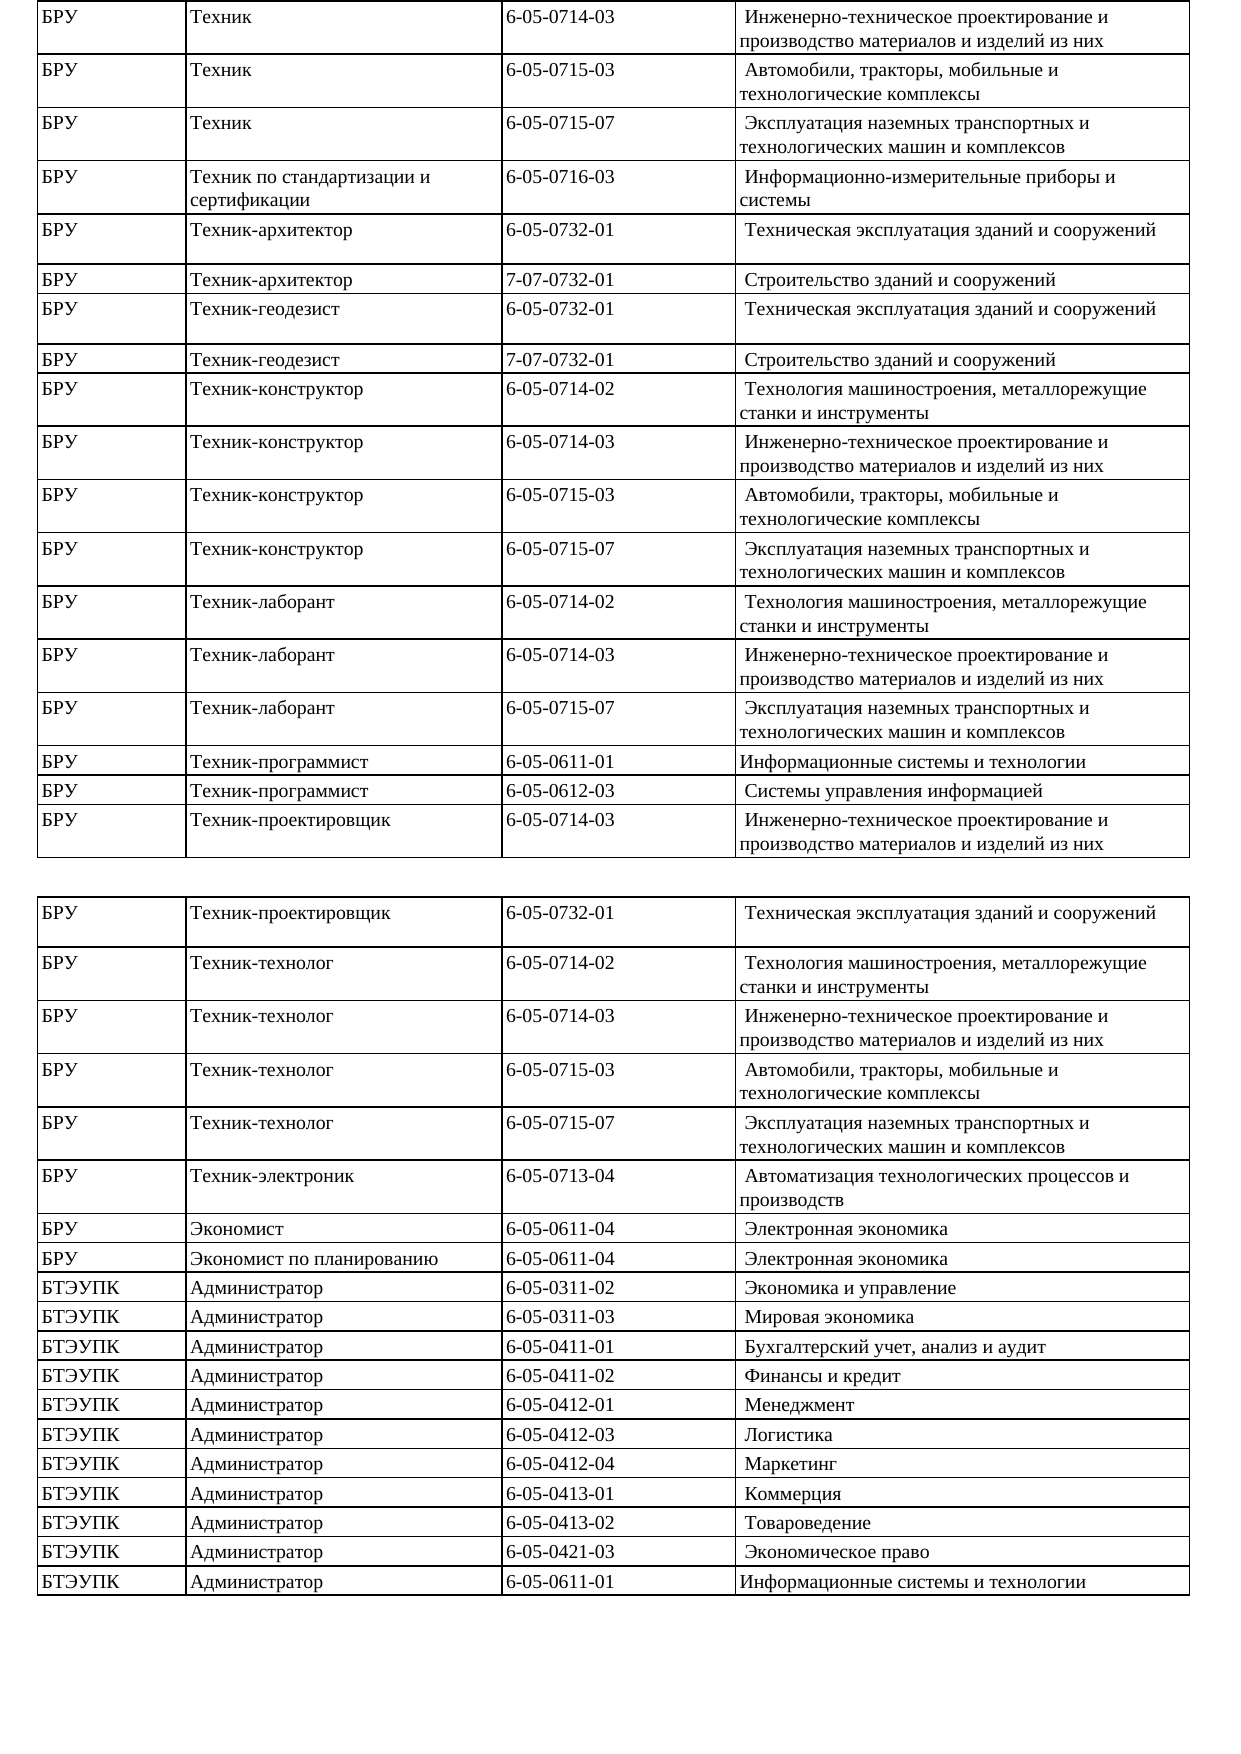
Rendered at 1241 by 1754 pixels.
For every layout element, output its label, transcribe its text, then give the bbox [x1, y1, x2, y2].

table_cell Электронная экономика [736, 1214, 1189, 1242]
table_cell 6-05-0714-02 [503, 948, 735, 999]
table_cell БТЭУПК [38, 1273, 185, 1301]
table_cell Автомобили, тракторы, мобильные и технологические комплексы [736, 55, 1189, 107]
table_header 6-05-0732-01 [503, 898, 735, 946]
table_cell Техник-геодезист [187, 294, 501, 343]
table_cell 6-05-0311-02 [503, 1273, 735, 1301]
table_cell 6-05-0715-07 [503, 693, 735, 745]
table_cell БРУ [38, 215, 185, 263]
table_cell 7-07-0732-01 [503, 345, 735, 372]
table_cell 6-05-0732-01 [503, 215, 735, 263]
table_cell Администратор [187, 1449, 501, 1477]
table_cell БРУ [38, 948, 185, 999]
table_cell Строительство зданий и сооружений [736, 345, 1189, 372]
table_cell 6-05-0715-07 [503, 1108, 735, 1159]
table_cell 6-05-0714-02 [503, 374, 735, 425]
table_cell 6-05-0611-01 [503, 746, 735, 774]
table_cell 6-05-0411-01 [503, 1332, 735, 1359]
table_cell Администратор [187, 1302, 501, 1330]
table_cell Администратор [187, 1508, 501, 1536]
table_cell Техническая эксплуатация зданий и сооружений [736, 215, 1189, 263]
table_cell Технология машиностроения, металлорежущие станки и инструменты [736, 948, 1189, 999]
table_cell 6-05-0413-02 [503, 1508, 735, 1536]
table_cell БТЭУПК [38, 1478, 185, 1506]
table_cell 6-05-0715-03 [503, 1054, 735, 1106]
table_header Техник-проектировщик [187, 898, 501, 946]
table_cell Бухгалтерский учет, анализ и аудит [736, 1332, 1189, 1359]
table_cell 6-05-0412-04 [503, 1449, 735, 1477]
table_cell Менеджмент [736, 1390, 1189, 1418]
table_cell Инженерно-техническое проектирование и производство материалов и изделий из них [736, 2, 1189, 53]
table_cell 6-05-0714-02 [503, 587, 735, 638]
table_cell БРУ [38, 55, 185, 107]
table_cell БТЭУПК [38, 1420, 185, 1447]
table_cell БРУ [38, 2, 185, 53]
table_header Техническая эксплуатация зданий и сооружений [736, 898, 1189, 946]
table_cell Маркетинг [736, 1449, 1189, 1477]
table_cell Информационные системы и технологии [736, 1567, 1189, 1594]
table_cell Техник-электроник [187, 1161, 501, 1212]
table_cell Электронная экономика [736, 1243, 1189, 1271]
table_cell 6-05-0715-03 [503, 55, 735, 107]
table_cell Строительство зданий и сооружений [736, 265, 1189, 293]
table_cell Инженерно-техническое проектирование и производство материалов и изделий из них [736, 427, 1189, 479]
table_cell Эксплуатация наземных транспортных и технологических машин и комплексов [736, 108, 1189, 160]
table_cell Коммерция [736, 1478, 1189, 1506]
table_cell 6-05-0716-03 [503, 161, 735, 213]
table_cell БРУ [38, 640, 185, 692]
table_cell 6-05-0412-01 [503, 1390, 735, 1418]
table_cell 6-05-0413-01 [503, 1478, 735, 1506]
table_cell Администратор [187, 1273, 501, 1301]
table_cell 6-05-0611-04 [503, 1214, 735, 1242]
table_cell Администратор [187, 1420, 501, 1447]
table_cell Техник-проектировщик [187, 805, 501, 857]
table_cell БТЭУПК [38, 1537, 185, 1565]
table_cell Техник-лаборант [187, 693, 501, 745]
table_cell Техник-технолог [187, 1054, 501, 1106]
table_cell Администратор [187, 1478, 501, 1506]
table_cell Системы управления информацией [736, 776, 1189, 803]
table_cell БРУ [38, 693, 185, 745]
table_cell Техник-программист [187, 776, 501, 803]
table_cell Администратор [187, 1567, 501, 1594]
table_cell БТЭУПК [38, 1449, 185, 1477]
table_cell БРУ [38, 1161, 185, 1212]
table_cell Экономическое право [736, 1537, 1189, 1565]
table_cell Администратор [187, 1332, 501, 1359]
table_cell 6-05-0714-03 [503, 1001, 735, 1053]
table_cell Эксплуатация наземных транспортных и технологических машин и комплексов [736, 533, 1189, 585]
table_cell БРУ [38, 805, 185, 857]
table_cell Экономика и управление [736, 1273, 1189, 1301]
table_cell Техник-лаборант [187, 587, 501, 638]
table_cell Технология машиностроения, металлорежущие станки и инструменты [736, 587, 1189, 638]
table_cell Автомобили, тракторы, мобильные и технологические комплексы [736, 1054, 1189, 1106]
table_cell Техник-программист [187, 746, 501, 774]
table_cell 6-05-0411-02 [503, 1361, 735, 1389]
table_cell Техник [187, 55, 501, 107]
table_cell Эксплуатация наземных транспортных и технологических машин и комплексов [736, 693, 1189, 745]
table_cell Инженерно-техническое проектирование и производство материалов и изделий из них [736, 805, 1189, 857]
table_cell БТЭУПК [38, 1361, 185, 1389]
table_cell БТЭУПК [38, 1508, 185, 1536]
table_cell БРУ [38, 265, 185, 293]
table_cell БРУ [38, 533, 185, 585]
table_cell Экономист по планированию [187, 1243, 501, 1271]
table_cell Техник-архитектор [187, 215, 501, 263]
table_cell БРУ [38, 427, 185, 479]
table_cell БРУ [38, 1243, 185, 1271]
table_cell Техник-геодезист [187, 345, 501, 372]
table_cell Информационно-измерительные приборы и системы [736, 161, 1189, 213]
table_cell БРУ [38, 374, 185, 425]
table_cell 6-05-0714-03 [503, 805, 735, 857]
table_cell Техник-архитектор [187, 265, 501, 293]
table_cell БТЭУПК [38, 1390, 185, 1418]
table_cell Техник-лаборант [187, 640, 501, 692]
table_cell Администратор [187, 1361, 501, 1389]
table_cell Экономист [187, 1214, 501, 1242]
table_cell Логистика [736, 1420, 1189, 1447]
table_cell Информационные системы и технологии [736, 746, 1189, 774]
table_cell 6-05-0715-07 [503, 108, 735, 160]
table_header БРУ [38, 898, 185, 946]
table_cell Мировая экономика [736, 1302, 1189, 1330]
table_cell БРУ [38, 345, 185, 372]
table_cell Техник-конструктор [187, 427, 501, 479]
table_cell 6-05-0714-03 [503, 640, 735, 692]
table_cell Эксплуатация наземных транспортных и технологических машин и комплексов [736, 1108, 1189, 1159]
table_cell БРУ [38, 108, 185, 160]
table_cell БРУ [38, 746, 185, 774]
table_cell Инженерно-техническое проектирование и производство материалов и изделий из них [736, 640, 1189, 692]
table_cell 6-05-0611-01 [503, 1567, 735, 1594]
table_cell Автомобили, тракторы, мобильные и технологические комплексы [736, 480, 1189, 532]
table_cell БРУ [38, 1054, 185, 1106]
table_cell Администратор [187, 1537, 501, 1565]
table_cell БТЭУПК [38, 1302, 185, 1330]
table_cell 6-05-0311-03 [503, 1302, 735, 1330]
table_cell 6-05-0713-04 [503, 1161, 735, 1212]
table_cell Инженерно-техническое проектирование и производство материалов и изделий из них [736, 1001, 1189, 1053]
table_cell БРУ [38, 1214, 185, 1242]
table_cell БРУ [38, 1108, 185, 1159]
table_cell Технология машиностроения, металлорежущие станки и инструменты [736, 374, 1189, 425]
table_cell 6-05-0421-03 [503, 1537, 735, 1565]
table_cell Техническая эксплуатация зданий и сооружений [736, 294, 1189, 343]
table_cell Техник [187, 2, 501, 53]
table_cell Администратор [187, 1390, 501, 1418]
table_cell БРУ [38, 776, 185, 803]
table_cell 6-05-0732-01 [503, 294, 735, 343]
table_cell БРУ [38, 587, 185, 638]
table_cell 6-05-0611-04 [503, 1243, 735, 1271]
table_cell Техник-конструктор [187, 374, 501, 425]
table_cell 6-05-0612-03 [503, 776, 735, 803]
table_cell Техник-технолог [187, 1108, 501, 1159]
table_cell БТЭУПК [38, 1332, 185, 1359]
table_cell Техник-конструктор [187, 533, 501, 585]
table_cell 6-05-0715-07 [503, 533, 735, 585]
table_cell Техник-технолог [187, 948, 501, 999]
table_cell 7-07-0732-01 [503, 265, 735, 293]
table_cell 6-05-0714-03 [503, 427, 735, 479]
table_cell 6-05-0714-03 [503, 2, 735, 53]
table_cell БРУ [38, 161, 185, 213]
table_cell БРУ [38, 480, 185, 532]
table_cell Техник-технолог [187, 1001, 501, 1053]
table_cell БТЭУПК [38, 1567, 185, 1594]
table_cell Техник-конструктор [187, 480, 501, 532]
table_cell БРУ [38, 1001, 185, 1053]
table_cell 6-05-0715-03 [503, 480, 735, 532]
table_cell Автоматизация технологических процессов и производств [736, 1161, 1189, 1212]
table_cell 6-05-0412-03 [503, 1420, 735, 1447]
table_cell Техник [187, 108, 501, 160]
table_cell БРУ [38, 294, 185, 343]
table_cell Техник по стандартизации и сертификации [187, 161, 501, 213]
table_cell Товароведение [736, 1508, 1189, 1536]
table_cell Финансы и кредит [736, 1361, 1189, 1389]
